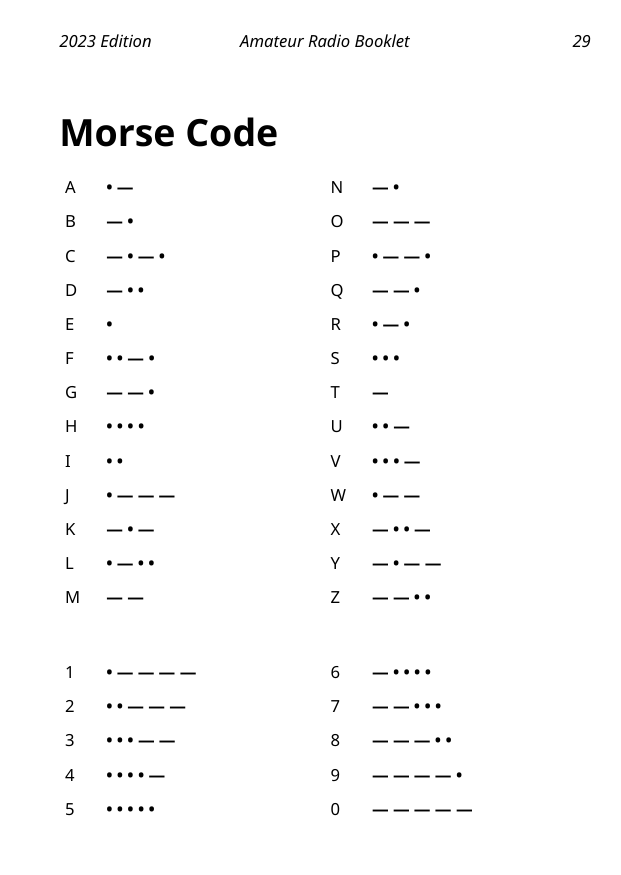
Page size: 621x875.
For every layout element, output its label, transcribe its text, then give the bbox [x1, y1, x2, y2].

table_cell 9 [325, 758, 366, 792]
table_cell • • • [366, 341, 591, 375]
table_cell — • — — [366, 546, 591, 580]
table_cell M [59, 580, 100, 614]
table_cell • • • — — [100, 723, 325, 757]
table_cell — [366, 375, 591, 409]
table_cell • • • • • [100, 792, 325, 826]
table_cell 4 [59, 758, 100, 792]
table_cell 5 [59, 792, 100, 826]
table_cell • • • — [366, 444, 591, 478]
table_cell • • — [366, 409, 591, 443]
table_cell 7 [325, 689, 366, 723]
table_cell J [59, 478, 100, 512]
table_header 6 [325, 655, 366, 689]
table_header • — — — — [100, 655, 325, 689]
table_cell • — — • [366, 239, 591, 273]
table_cell H [59, 409, 100, 443]
table_cell • [100, 307, 325, 341]
table_cell Q [325, 273, 366, 307]
table_cell — — — [366, 204, 591, 238]
table_cell • — • • [100, 546, 325, 580]
table_cell I [59, 444, 100, 478]
table_cell R [325, 307, 366, 341]
table_cell — — • [100, 375, 325, 409]
table_cell • — — — [100, 478, 325, 512]
table_cell • • [100, 444, 325, 478]
table_header N [325, 170, 366, 204]
table_cell • — — [366, 478, 591, 512]
table_cell — — — — • [366, 758, 591, 792]
table_cell — • [100, 204, 325, 238]
table_cell • • • • — [100, 758, 325, 792]
table_cell — • — • [100, 239, 325, 273]
subtitle Morse Code [59, 107, 591, 158]
table_cell — — • • [366, 580, 591, 614]
table_cell K [59, 512, 100, 546]
table_header • — [100, 170, 325, 204]
table_cell 8 [325, 723, 366, 757]
table_cell — — • [366, 273, 591, 307]
table_cell Y [325, 546, 366, 580]
table_cell • — • [366, 307, 591, 341]
table_cell D [59, 273, 100, 307]
table_cell C [59, 239, 100, 273]
table_cell E [59, 307, 100, 341]
table_cell — • — [100, 512, 325, 546]
table_cell V [325, 444, 366, 478]
table_cell • • — • [100, 341, 325, 375]
table_cell — — [100, 580, 325, 614]
table_cell • • • • [100, 409, 325, 443]
table_cell S [325, 341, 366, 375]
table_cell O [325, 204, 366, 238]
table_cell F [59, 341, 100, 375]
table_header 1 [59, 655, 100, 689]
table_cell — — • • • [366, 689, 591, 723]
table_cell B [59, 204, 100, 238]
table_cell P [325, 239, 366, 273]
table_cell U [325, 409, 366, 443]
table_cell — — — — — [366, 792, 591, 826]
table_header — • [366, 170, 591, 204]
table_cell — • • [100, 273, 325, 307]
table_cell L [59, 546, 100, 580]
table_header A [59, 170, 100, 204]
table_cell T [325, 375, 366, 409]
table_cell Z [325, 580, 366, 614]
table_cell 2 [59, 689, 100, 723]
table_cell 3 [59, 723, 100, 757]
table_cell • • — — — [100, 689, 325, 723]
table_cell — • • — [366, 512, 591, 546]
table_header — • • • • [366, 655, 591, 689]
table_cell X [325, 512, 366, 546]
table_cell — — — • • [366, 723, 591, 757]
table_cell W [325, 478, 366, 512]
table_cell G [59, 375, 100, 409]
table_cell 0 [325, 792, 366, 826]
